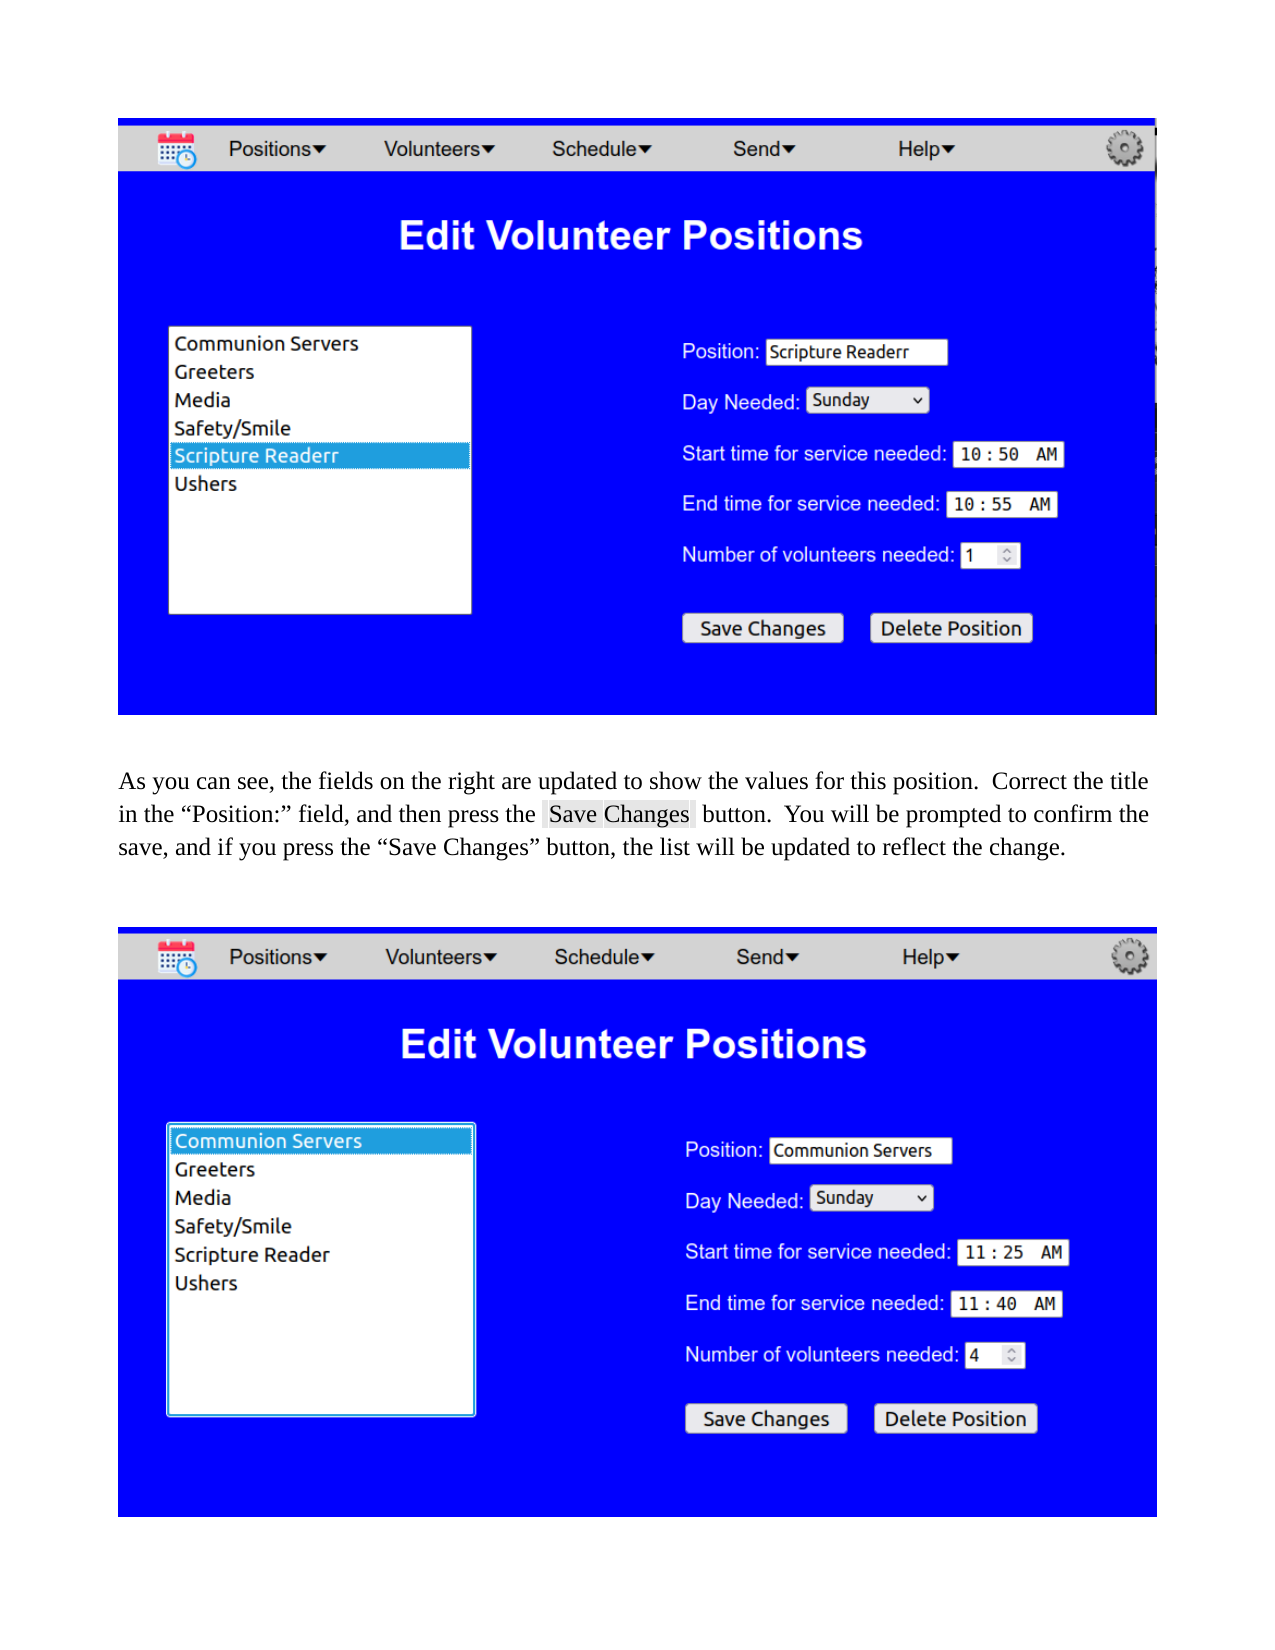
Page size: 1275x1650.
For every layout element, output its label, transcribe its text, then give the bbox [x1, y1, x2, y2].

picture [118, 118, 1157, 715]
text As you can see, the fields on the right are updated to show the values for this position. Correct the title in the “Position:” field, and then press the Save Changes button. You will be prompted to confirm the save, and if you press the “Save Changes” button, the list will be updated to reflect the change. [118, 766, 1157, 861]
picture [118, 927, 1157, 1517]
